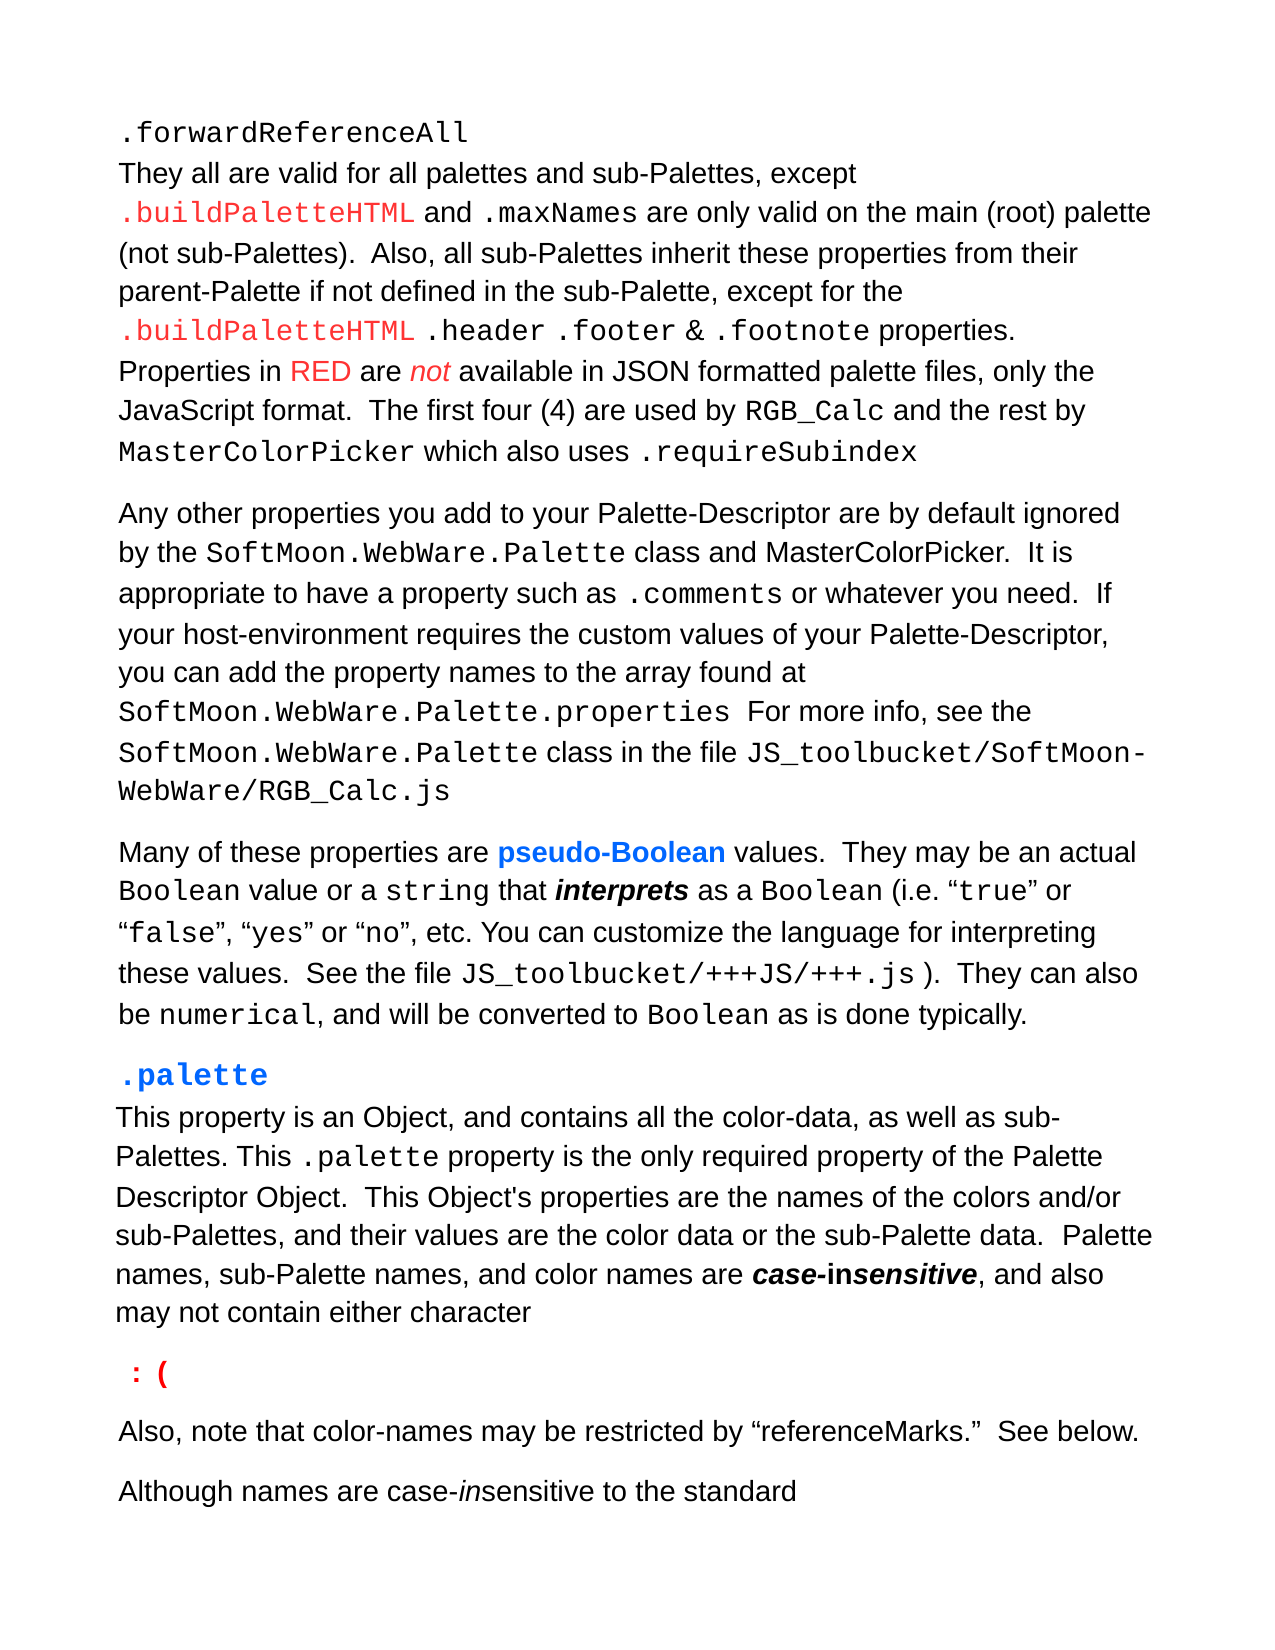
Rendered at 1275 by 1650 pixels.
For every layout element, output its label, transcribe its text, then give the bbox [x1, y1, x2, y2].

text .forwardReferenceAll [118, 118, 1157, 151]
text Many of these properties are pseudo-Boolean values. They may be an actual Boolean value or a string that interprets as a Boolean (i.e. “true” or “false”, “yes” or “no”, etc. You can customize the language for interpreting these values. See the file JS_toolbucket/+++JS/+++.js ). They can also be numerical, and will be converted to Boolean as is done typically. [118, 835, 1157, 1033]
text Also, note that color-names may be restricted by “referenceMarks.” See below. [118, 1414, 1157, 1448]
text Although names are case-insensitive to the standard [118, 1474, 1157, 1508]
text : ( [115, 1355, 1157, 1388]
text They all are valid for all palettes and sub-Palettes, except .buildPaletteHTML and .maxNames are only valid on the main (root) palette (not sub-Palettes). Also, all sub-Palettes inherit these properties from their parent-Palette if not defined in the sub-Palette, except for the .buildPaletteHTML .header .footer & .footnote properties. Properties in RED are not available in JSON formatted palette files, only the JavaScript format. The first four (4) are used by RGB_Calc and the rest by MasterColorPicker which also uses .requireSubindex [118, 156, 1157, 470]
text .palette [118, 1059, 1157, 1095]
text Any other properties you add to your Palette-Descriptor are by default ignored by the SoftMoon.WebWare.Palette class and MasterColorPicker. It is appropriate to have a property such as .comments or whatever you need. If your host-environment requires the custom values of your Palette-Descriptor, you can add the property names to the array found at SoftMoon.WebWare.Palette.properties For more info, see the SoftMoon.WebWare.Palette class in the file JS_toolbucket/SoftMoon-WebWare/RGB_Calc.js [118, 496, 1157, 809]
text This property is an Object, and contains all the color-data, as well as sub-Palettes. This .palette property is the only required property of the Palette Descriptor Object. This Object's properties are the names of the colors and/or sub-Palettes, and their values are the color data or the sub-Palette data. Palette names, sub-Palette names, and color names are case-insensitive, and also may not contain either character [115, 1100, 1157, 1329]
